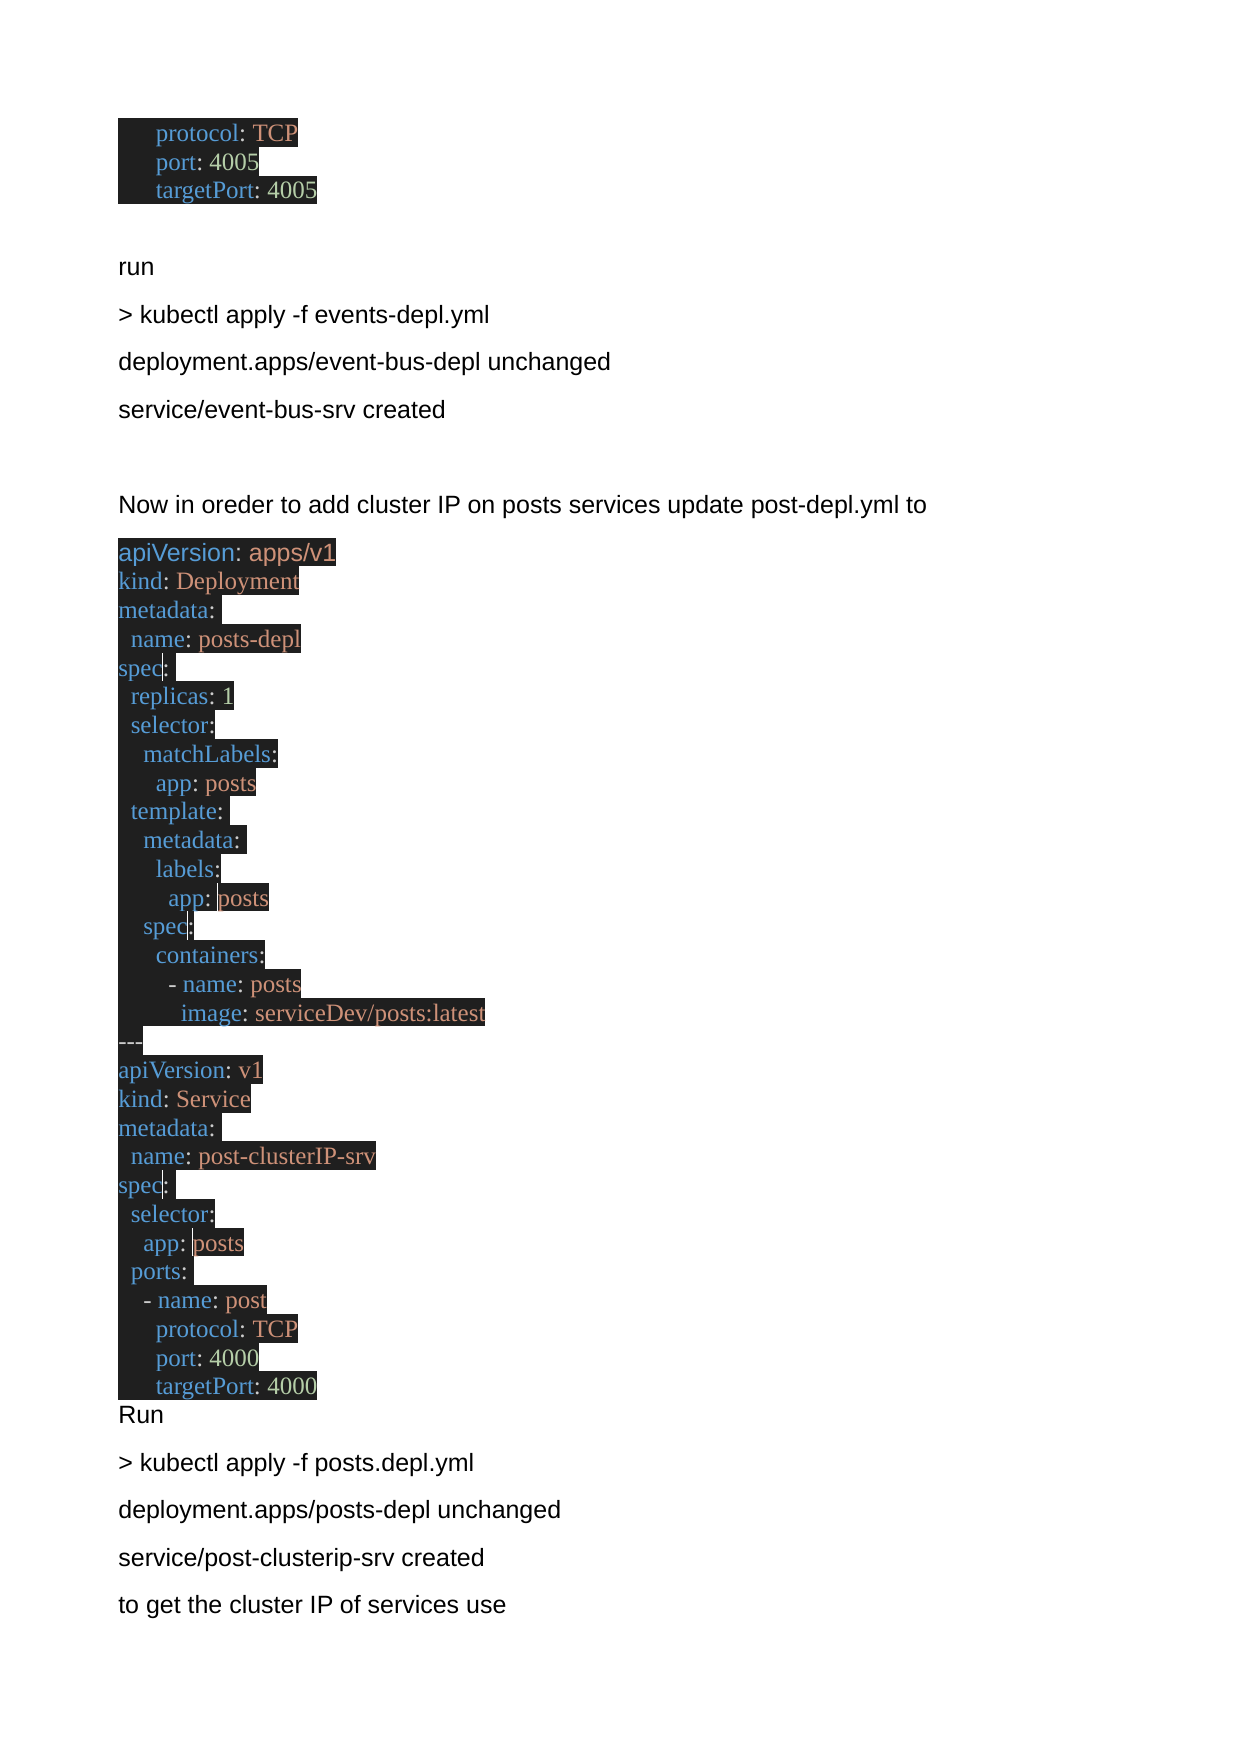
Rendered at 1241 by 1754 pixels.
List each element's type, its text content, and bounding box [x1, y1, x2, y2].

text name: posts-depl [118, 624, 1122, 653]
text service/event-bus-srv created [118, 395, 1122, 423]
text metadata: [118, 825, 1122, 854]
text spec: [118, 1170, 1122, 1199]
text targetPort: 4005 [118, 176, 1122, 204]
text metadata: [118, 1113, 1122, 1141]
text containers: [118, 940, 1122, 969]
text targetPort: 4000 [118, 1371, 1122, 1400]
text - name: posts [118, 969, 1122, 998]
text app: posts [118, 768, 1122, 796]
text kind: Deployment [118, 566, 1122, 595]
text run [118, 252, 1122, 281]
text selector: [118, 710, 1122, 739]
text Now in oreder to add cluster IP on posts services update post-depl.yml to [118, 490, 1122, 519]
text app: posts [118, 883, 1122, 911]
text name: post-clusterIP-srv [118, 1141, 1122, 1170]
text - name: post [118, 1285, 1122, 1314]
text ports: [118, 1256, 1122, 1285]
text spec: [118, 911, 1122, 940]
text replicas: 1 [118, 681, 1122, 710]
text deployment.apps/posts-depl unchanged [118, 1495, 1122, 1524]
text spec: [118, 653, 1122, 681]
text metadata: [118, 595, 1122, 624]
text > kubectl apply -f posts.depl.yml [118, 1448, 1122, 1476]
text app: posts [118, 1228, 1122, 1256]
text Run [118, 1400, 1122, 1429]
text > kubectl apply -f events-depl.yml [118, 299, 1122, 328]
text --- [118, 1026, 1122, 1055]
text to get the cluster IP of services use [118, 1591, 1122, 1619]
text image: serviceDev/posts:latest [118, 998, 1122, 1026]
text matchLabels: [118, 739, 1122, 768]
text apiVersion: apps/v1 [118, 538, 1122, 566]
text apiVersion: v1 [118, 1055, 1122, 1084]
text labels: [118, 854, 1122, 883]
text protocol: TCP [118, 1314, 1122, 1343]
text protocol: TCP [118, 118, 1122, 147]
text deployment.apps/event-bus-depl unchanged [118, 347, 1122, 376]
text selector: [118, 1199, 1122, 1228]
text port: 4005 [118, 147, 1122, 176]
text port: 4000 [118, 1343, 1122, 1371]
text service/post-clusterip-srv created [118, 1543, 1122, 1572]
text kind: Service [118, 1084, 1122, 1113]
text template: [118, 796, 1122, 825]
